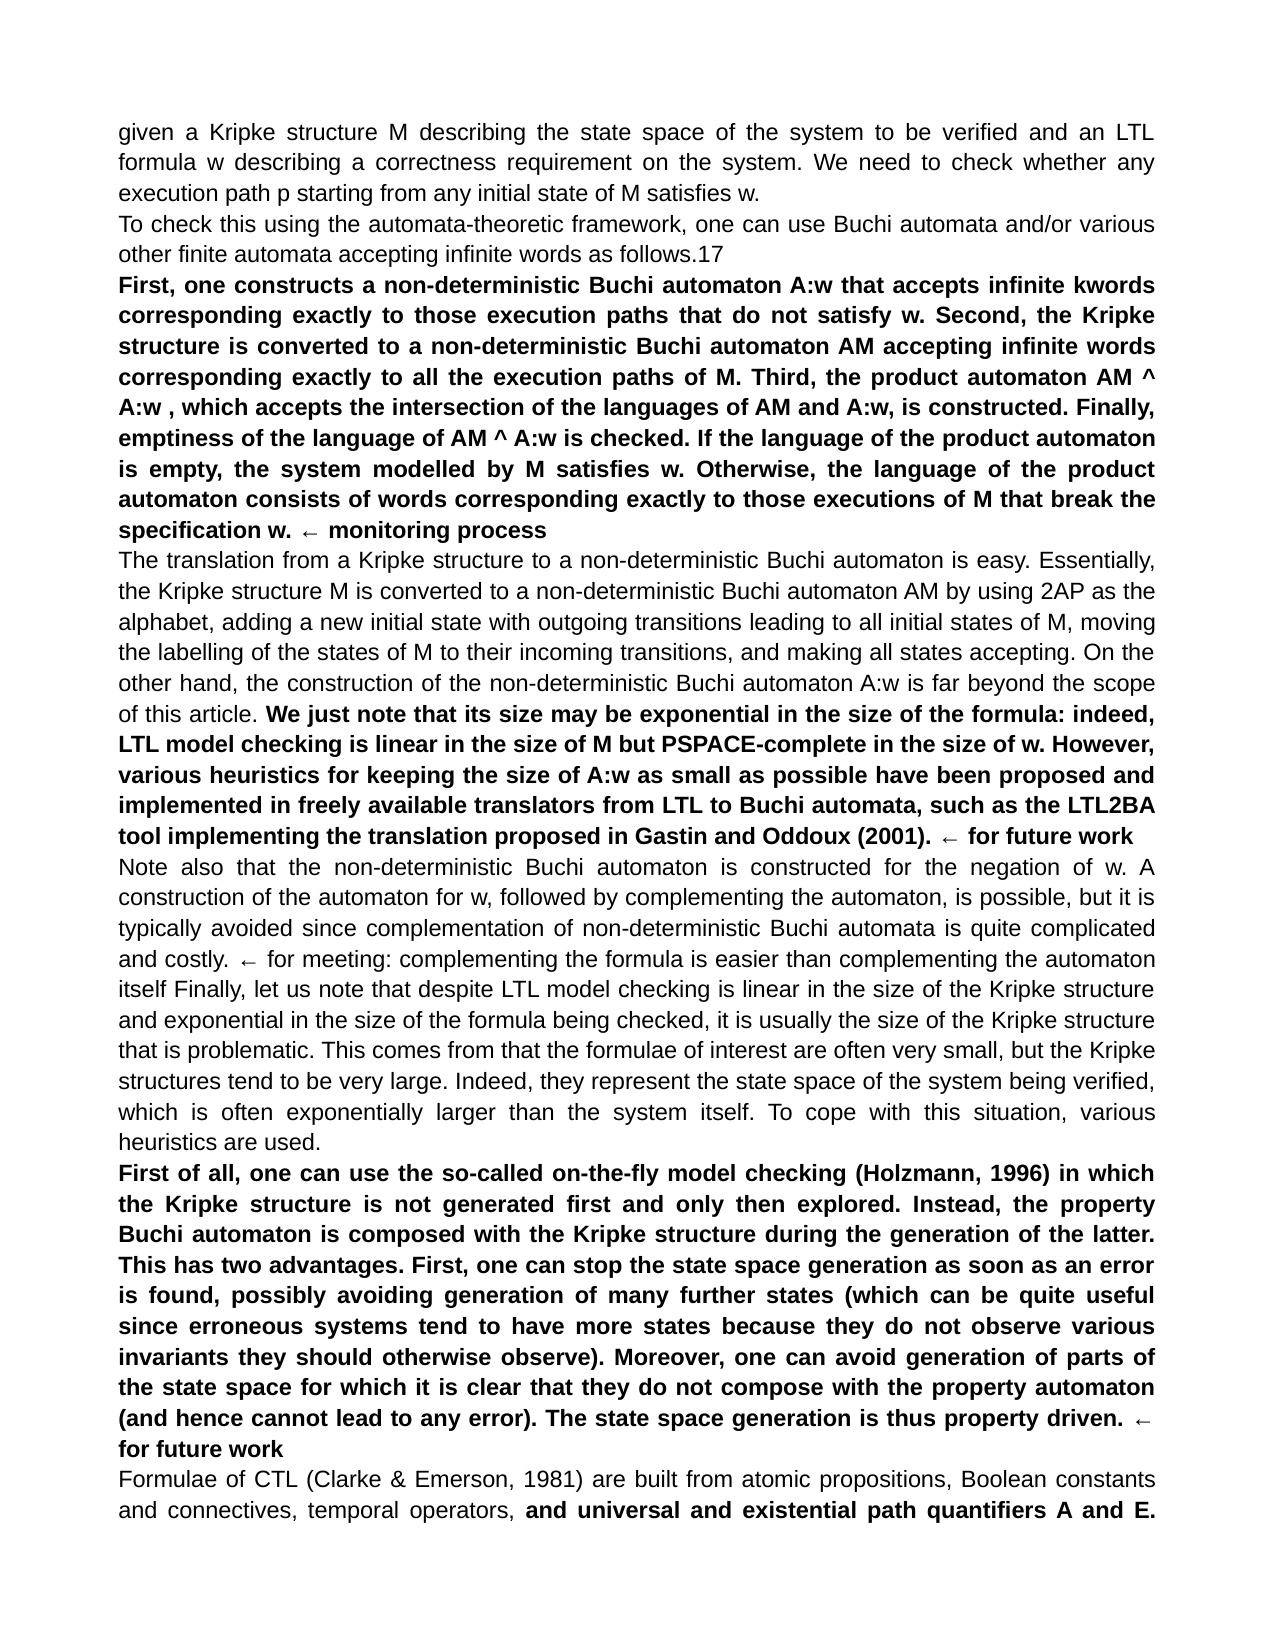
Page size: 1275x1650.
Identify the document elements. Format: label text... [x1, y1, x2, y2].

text To check this using the automata-theoretic framework, one can use Buchi automata and/or various other finite automata accepting infinite words as follows.17 [118, 210, 1157, 267]
text First, one constructs a non-deterministic Buchi automaton A:w that accepts infinite kwords corresponding exactly to those execution paths that do not satisfy w. Second, the Kripke structure is converted to a non-deterministic Buchi automaton AM accepting infinite words corresponding exactly to all the execution paths of M. Third, the product automaton AM ^ A:w , which accepts the intersection of the languages of AM and A:w, is constructed. Finally, emptiness of the language of AM ^ A:w is checked. If the language of the product automaton is empty, the system modelled by M satisfies w. Otherwise, the language of the product automaton consists of words corresponding exactly to those executions of M that break the specification w. ← monitoring process [118, 271, 1157, 543]
text The translation from a Kripke structure to a non-deterministic Buchi automaton is easy. Essentially, the Kripke structure M is converted to a non-deterministic Buchi automaton AM by using 2AP as the alphabet, adding a new initial state with outgoing transitions leading to all initial states of M, moving the labelling of the states of M to their incoming transitions, and making all states accepting. On the other hand, the construction of the non-deterministic Buchi automaton A:w is far beyond the scope of this article. We just note that its size may be exponential in the size of the formula: indeed, LTL model checking is linear in the size of M but PSPACE-complete in the size of w. However, various heuristics for keeping the size of A:w as small as possible have been proposed and implemented in freely available translators from LTL to Buchi automata, such as the LTL2BA tool implementing the translation proposed in Gastin and Oddoux (2001). ← for future work [118, 547, 1157, 849]
text First of all, one can use the so-called on-the-fly model checking (Holzmann, 1996) in which the Kripke structure is not generated first and only then explored. Instead, the property Buchi automaton is composed with the Kripke structure during the generation of the latter. This has two advantages. First, one can stop the state space generation as soon as an error is found, possibly avoiding generation of many further states (which can be quite useful since erroneous systems tend to have more states because they do not observe various invariants they should otherwise observe). Moreover, one can avoid generation of parts of the state space for which it is clear that they do not compose with the property automaton (and hence cannot lead to any error). The state space generation is thus property driven. ← for future work [118, 1159, 1157, 1462]
text given a Kripke structure M describing the state space of the system to be verified and an LTL formula w describing a correctness requirement on the system. We need to check whether any execution path p starting from any initial state of M satisfies w. [118, 118, 1157, 206]
text Formulae of CTL (Clarke & Emerson, 1981) are built from atomic propositions, Boolean constants and connectives, temporal operators, and universal and existential path quantifiers A and E. [118, 1466, 1157, 1523]
text Note also that the non-deterministic Buchi automaton is constructed for the negation of w. A construction of the automaton for w, followed by complementing the automaton, is possible, but it is typically avoided since complementation of non-deterministic Buchi automata is quite complicated and costly. ← for meeting: complementing the formula is easier than complementing the automaton itself Finally, let us note that despite LTL model checking is linear in the size of the Kripke structure and exponential in the size of the formula being checked, it is usually the size of the Kripke structure that is problematic. This comes from that the formulae of interest are often very small, but the Kripke structures tend to be very large. Indeed, they represent the state space of the system being verified, which is often exponentially larger than the system itself. To cope with this situation, various heuristics are used. [118, 853, 1157, 1156]
